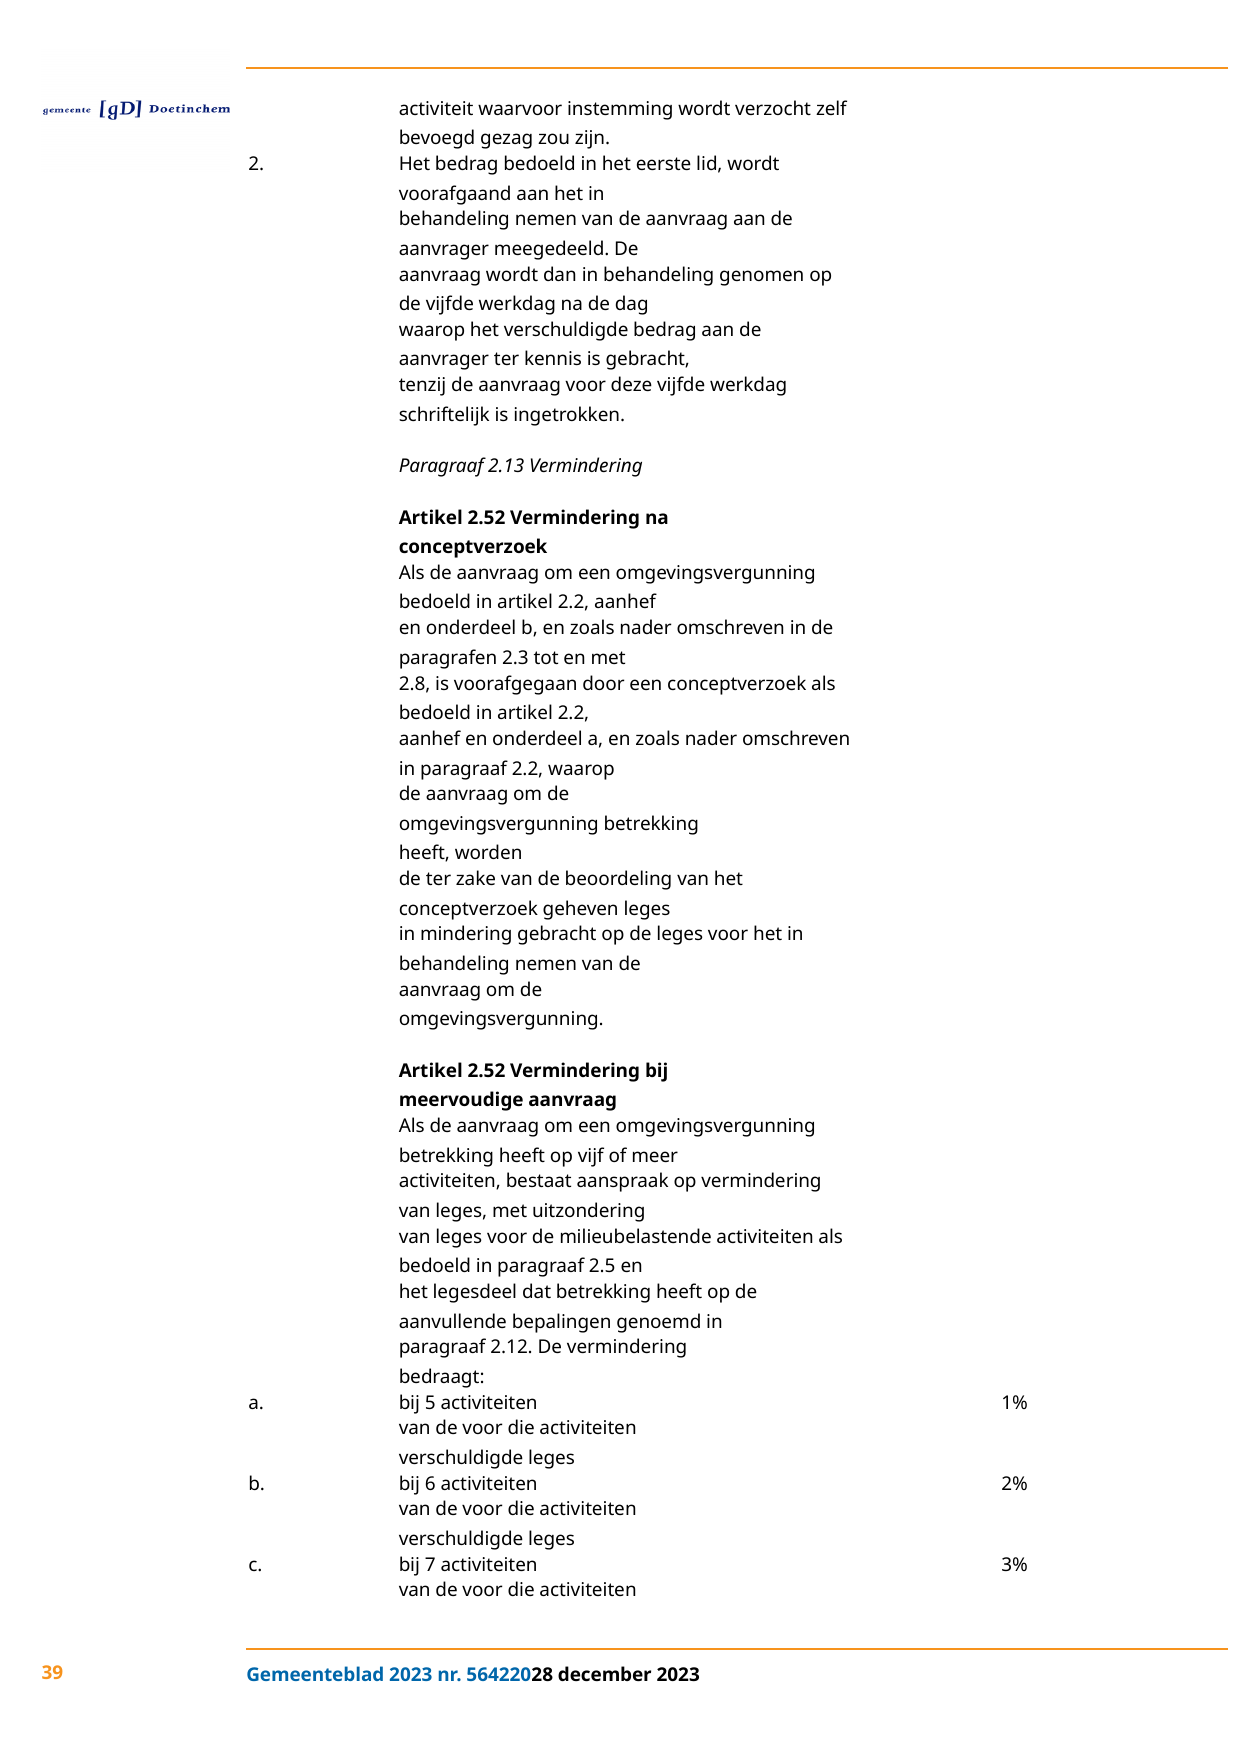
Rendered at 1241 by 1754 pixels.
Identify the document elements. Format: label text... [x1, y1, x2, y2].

table_cell [248, 371, 398, 427]
table_cell b. [248, 1470, 398, 1496]
table_cell waarop het verschuldigde bedrag aan de aanvrager ter kennis is gebracht, [399, 316, 850, 371]
table_cell [850, 1496, 1001, 1551]
table_cell en onderdeel b, en zoals nader omschreven in de paragrafen 2.3 tot en met [399, 615, 850, 670]
table_cell [850, 1057, 1001, 1112]
table_cell [850, 1168, 1001, 1223]
table_cell [1001, 1415, 1152, 1470]
table_cell [1001, 725, 1152, 780]
table_cell [1001, 504, 1152, 559]
table_cell [248, 1031, 398, 1057]
table_cell [850, 1551, 1001, 1577]
table_cell [1001, 921, 1152, 976]
table_cell [248, 1278, 398, 1333]
table_cell [1001, 1031, 1152, 1057]
table_cell van de voor die activiteiten verschuldigde leges [399, 1496, 700, 1551]
table_cell [248, 427, 398, 452]
table_cell [248, 453, 398, 478]
table_cell de aanvraag om de omgevingsvergunning betrekking heeft, worden [399, 780, 700, 865]
table_cell [850, 1389, 1001, 1414]
table_cell [1001, 371, 1152, 427]
table_cell [700, 504, 850, 559]
table_cell [850, 559, 1001, 614]
table_cell [1001, 453, 1152, 478]
table_cell aanhef en onderdeel a, en zoals nader omschreven in paragraaf 2.2, waarop [399, 725, 850, 780]
table_cell [850, 1112, 1001, 1168]
table_cell behandeling nemen van de aanvraag aan de aanvrager meegedeeld. De [399, 205, 850, 261]
table_cell [1001, 559, 1152, 614]
table_cell Het bedrag bedoeld in het eerste lid, wordt voorafgaand aan het in [399, 150, 850, 205]
table_cell [248, 865, 398, 921]
table_cell [850, 670, 1001, 725]
table_cell bij 7 activiteiten [399, 1551, 549, 1577]
table_cell [1001, 865, 1152, 921]
table_cell [850, 316, 1001, 371]
table_cell [700, 478, 850, 504]
table_cell Als de aanvraag om een omgevingsvergunning bedoeld in artikel 2.2, aanhef [399, 559, 850, 614]
table_cell [700, 1551, 850, 1577]
table_cell activiteit waarvoor instemming wordt verzocht zelf bevoegd gezag zou zijn. [399, 95, 850, 150]
table_cell [1001, 1334, 1152, 1389]
table_cell [399, 1031, 700, 1057]
table_cell [248, 1168, 398, 1223]
table_cell [850, 615, 1001, 670]
table_cell [1001, 316, 1152, 371]
table_cell [700, 1496, 850, 1551]
table_cell [850, 150, 1001, 205]
table_cell [1001, 1496, 1152, 1551]
table_cell [1001, 205, 1152, 261]
table_cell Als de aanvraag om een omgevingsvergunning betrekking heeft op vijf of meer [399, 1112, 850, 1168]
table_cell [850, 921, 1001, 976]
table_cell [549, 1389, 700, 1414]
table_cell [1001, 780, 1152, 865]
table_cell in mindering gebracht op de leges voor het in behandeling nemen van de [399, 921, 850, 976]
table_cell [248, 559, 398, 614]
table_cell het legesdeel dat betrekking heeft op de aanvullende bepalingen genoemd in [399, 1278, 850, 1333]
table_cell [700, 1389, 850, 1414]
table_cell [248, 316, 398, 371]
table_cell [399, 427, 850, 452]
table_cell [248, 780, 398, 865]
table_cell van leges voor de milieubelastende activiteiten als bedoeld in paragraaf 2.5 en [399, 1223, 850, 1278]
table_cell [850, 865, 1001, 921]
table_cell Artikel 2.52 Vermindering na conceptverzoek [399, 504, 700, 559]
table_cell [850, 1223, 1001, 1278]
table_cell [700, 976, 850, 1031]
table_cell van de voor die activiteiten [399, 1577, 700, 1602]
table_cell [700, 1577, 850, 1602]
table_cell [1001, 1112, 1152, 1168]
table_cell [700, 1057, 850, 1112]
table_cell [1001, 478, 1152, 504]
table_cell [1001, 427, 1152, 452]
table_cell 2.8, is voorafgegaan door een conceptverzoek als bedoeld in artikel 2.2, [399, 670, 850, 725]
table_cell [700, 1031, 850, 1057]
table_cell 2. [248, 150, 398, 205]
table_cell [1001, 1057, 1152, 1112]
table_cell [700, 1415, 850, 1470]
table_cell [850, 725, 1001, 780]
table_cell Paragraaf 2.13 Vermindering [399, 453, 700, 478]
table_cell [399, 478, 700, 504]
table_cell [850, 1031, 1001, 1057]
table_cell [1001, 1168, 1152, 1223]
table_cell 1% [1001, 1389, 1152, 1414]
table_cell [850, 1415, 1001, 1470]
table_cell [248, 1496, 398, 1551]
table_cell [248, 1334, 398, 1389]
table_cell [700, 780, 850, 865]
table_cell [248, 725, 398, 780]
table_cell activiteiten, bestaat aanspraak op vermindering van leges, met uitzondering [399, 1168, 850, 1223]
table_cell [248, 1112, 398, 1168]
table_cell [850, 780, 1001, 865]
table_cell [850, 95, 1001, 150]
table_cell [850, 371, 1001, 427]
table_cell [850, 1470, 1001, 1496]
table_cell a. [248, 1389, 398, 1414]
table_cell 3% [1001, 1551, 1152, 1577]
table_cell 2% [1001, 1470, 1152, 1496]
table_cell [1001, 150, 1152, 205]
table_cell [1001, 615, 1152, 670]
table_cell [248, 1415, 398, 1470]
table_cell [850, 976, 1001, 1031]
table_cell bij 5 activiteiten [399, 1389, 549, 1414]
table_cell [850, 453, 1001, 478]
table_cell [248, 504, 398, 559]
table_cell [248, 615, 398, 670]
table_cell [850, 1278, 1001, 1333]
table_cell c. [248, 1551, 398, 1577]
table_cell paragraaf 2.12. De vermindering bedraagt: [399, 1334, 700, 1389]
table_cell [549, 1470, 700, 1496]
table_cell [850, 478, 1001, 504]
table_cell [1001, 1577, 1152, 1602]
table_cell [1001, 95, 1152, 150]
table_cell [1001, 1278, 1152, 1333]
table_cell [248, 205, 398, 261]
table_cell de ter zake van de beoordeling van het conceptverzoek geheven leges [399, 865, 850, 921]
table_cell [700, 1470, 850, 1496]
table_cell [248, 921, 398, 976]
table_cell Artikel 2.52 Vermindering bij meervoudige aanvraag [399, 1057, 700, 1112]
table_cell [850, 1577, 1001, 1602]
table_cell [1001, 1223, 1152, 1278]
table_cell [850, 205, 1001, 261]
table_cell [850, 504, 1001, 559]
table_cell [1001, 976, 1152, 1031]
table_cell bij 6 activiteiten [399, 1470, 549, 1496]
table_cell [248, 95, 398, 150]
table_cell [850, 427, 1001, 452]
table_cell [700, 1334, 850, 1389]
table_cell van de voor die activiteiten verschuldigde leges [399, 1415, 700, 1470]
table_cell [248, 261, 398, 316]
table_cell [248, 976, 398, 1031]
table_cell aanvraag wordt dan in behandeling genomen op de vijfde werkdag na de dag [399, 261, 850, 316]
table_cell [248, 1577, 398, 1602]
table_cell [850, 261, 1001, 316]
table_cell tenzij de aanvraag voor deze vijfde werkdag schriftelijk is ingetrokken. [399, 371, 850, 427]
table_cell [248, 1223, 398, 1278]
table_cell [248, 478, 398, 504]
table_cell [1001, 670, 1152, 725]
table_cell [850, 1334, 1001, 1389]
picture [41, 47, 231, 172]
table_cell [248, 1057, 398, 1112]
table_cell [549, 1551, 700, 1577]
table_cell [700, 453, 850, 478]
table_cell [248, 670, 398, 725]
table_cell aanvraag om de omgevingsvergunning. [399, 976, 700, 1031]
table_cell [1001, 261, 1152, 316]
